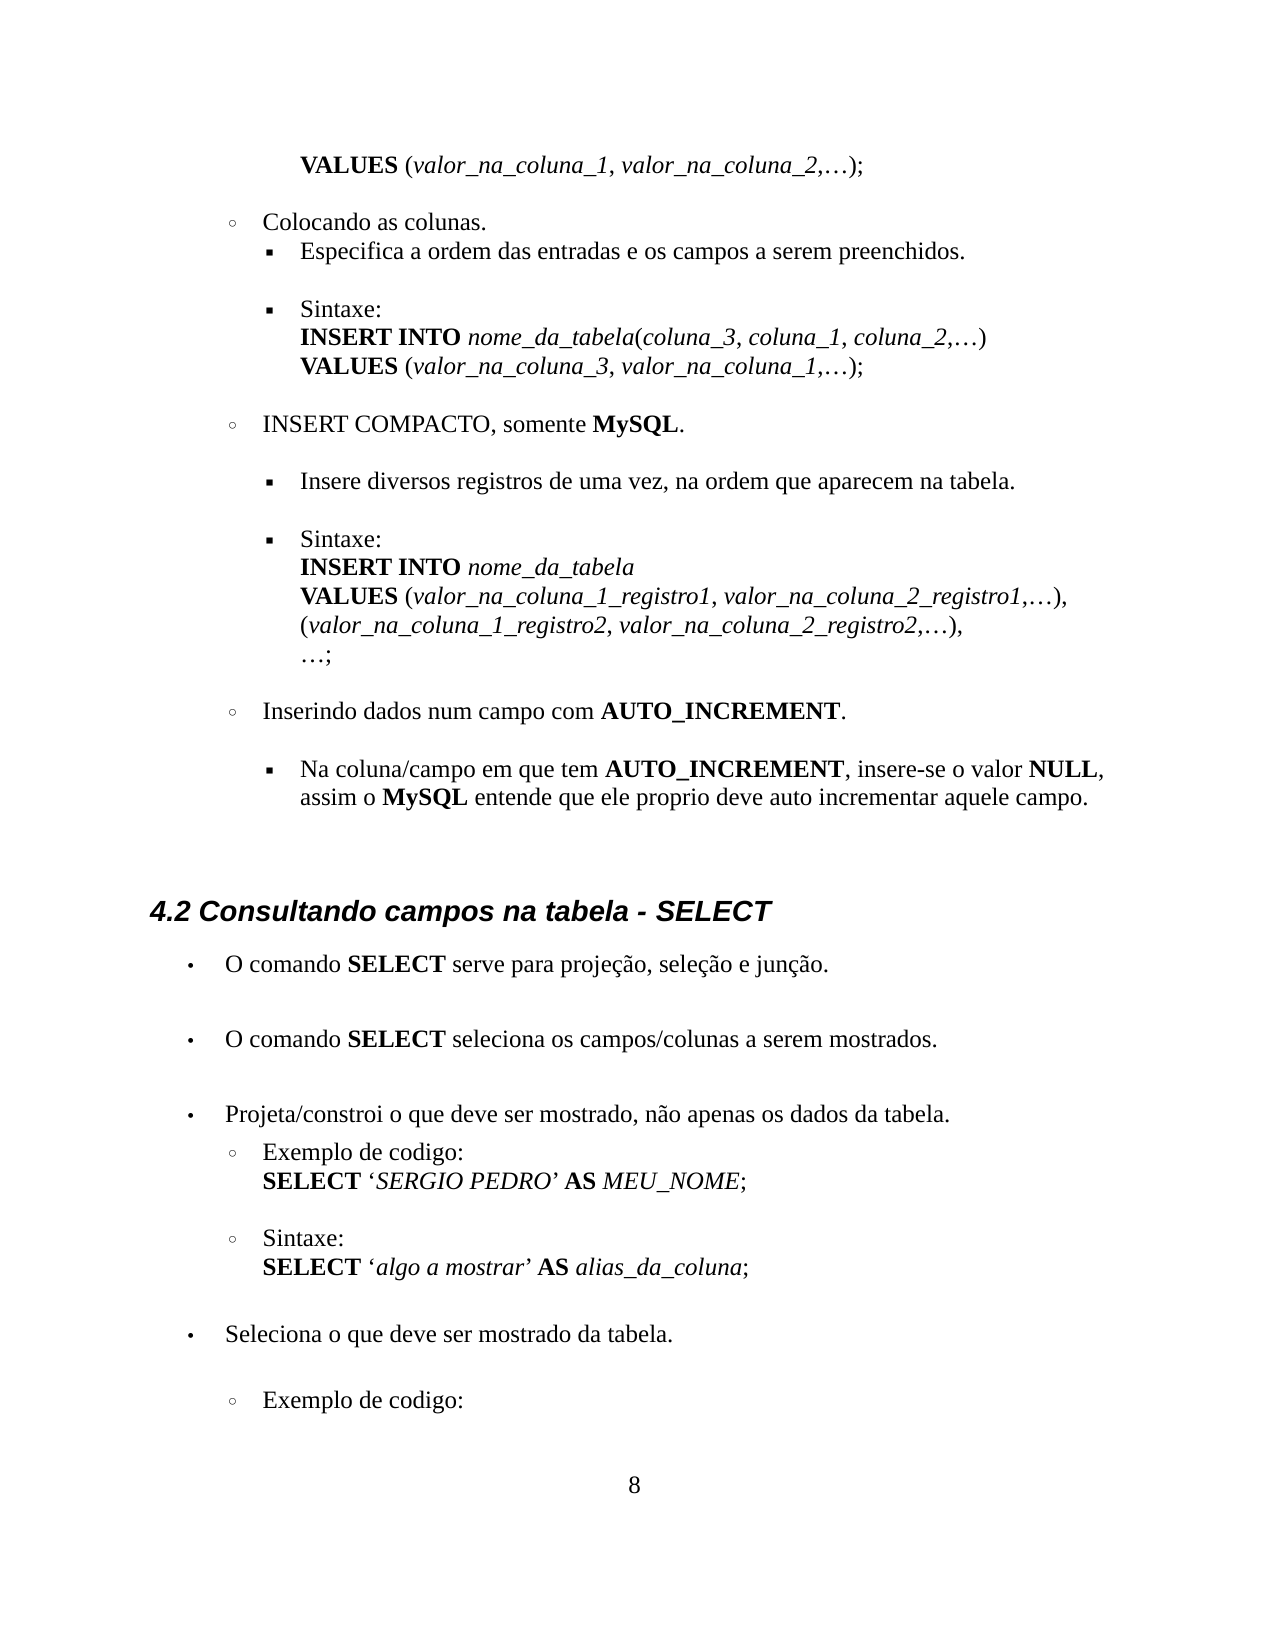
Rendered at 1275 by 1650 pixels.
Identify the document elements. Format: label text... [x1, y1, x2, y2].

list Na coluna/campo em que tem AUTO_INCREMENT, insere-se o valor NULL, assim o MySQL entende que ele proprio deve auto incrementar aquele campo. [262, 754, 1125, 840]
list Sintaxe: SELECT ‘algo a mostrar’ AS alias_da_coluna; [225, 1223, 1125, 1310]
list O comando SELECT serve para projeção, seleção e junção. [187, 949, 1125, 1006]
list Insere diversos registros de uma vez, na ordem que aparecem na tabela. [262, 466, 1125, 524]
list O comando SELECT seleciona os campos/colunas a serem mostrados. [187, 1024, 1125, 1082]
list Inserindo dados num campo com AUTO_INCREMENT. [225, 696, 1125, 754]
list Sintaxe: INSERT INTO nome_da_tabela(coluna_3, coluna_1, coluna_2,…) VALUES (valor_na_coluna_3, valor_na_coluna_1,…); [262, 294, 1125, 409]
list Seleciona o que deve ser mostrado da tabela. [187, 1319, 1125, 1376]
list Sintaxe: INSERT INTO nome_da_tabela VALUES (valor_na_coluna_1_registro1, valor_na_coluna_2_registro1,…), (valor_na_coluna_1_registro2, valor_na_coluna_2_registro2,…), …; [262, 524, 1125, 696]
list Exemplo de codigo: SELECT ‘SERGIO PEDRO’ AS MEU_NOME; [225, 1137, 1125, 1223]
list Exemplo de codigo: [225, 1385, 1125, 1414]
list VALUES (valor_na_coluna_1, valor_na_coluna_2,…); [262, 150, 1125, 207]
list INSERT COMPACTO, somente MySQL. [225, 409, 1125, 466]
list Especifica a ordem das entradas e os campos a serem preenchidos. [262, 236, 1125, 294]
subtitle 4.2 Consultando campos na tabela - SELECT [150, 894, 1125, 927]
list Projeta/constroi o que deve ser mostrado, não apenas os dados da tabela. [187, 1099, 1125, 1128]
list Colocando as colunas. [225, 207, 1125, 236]
